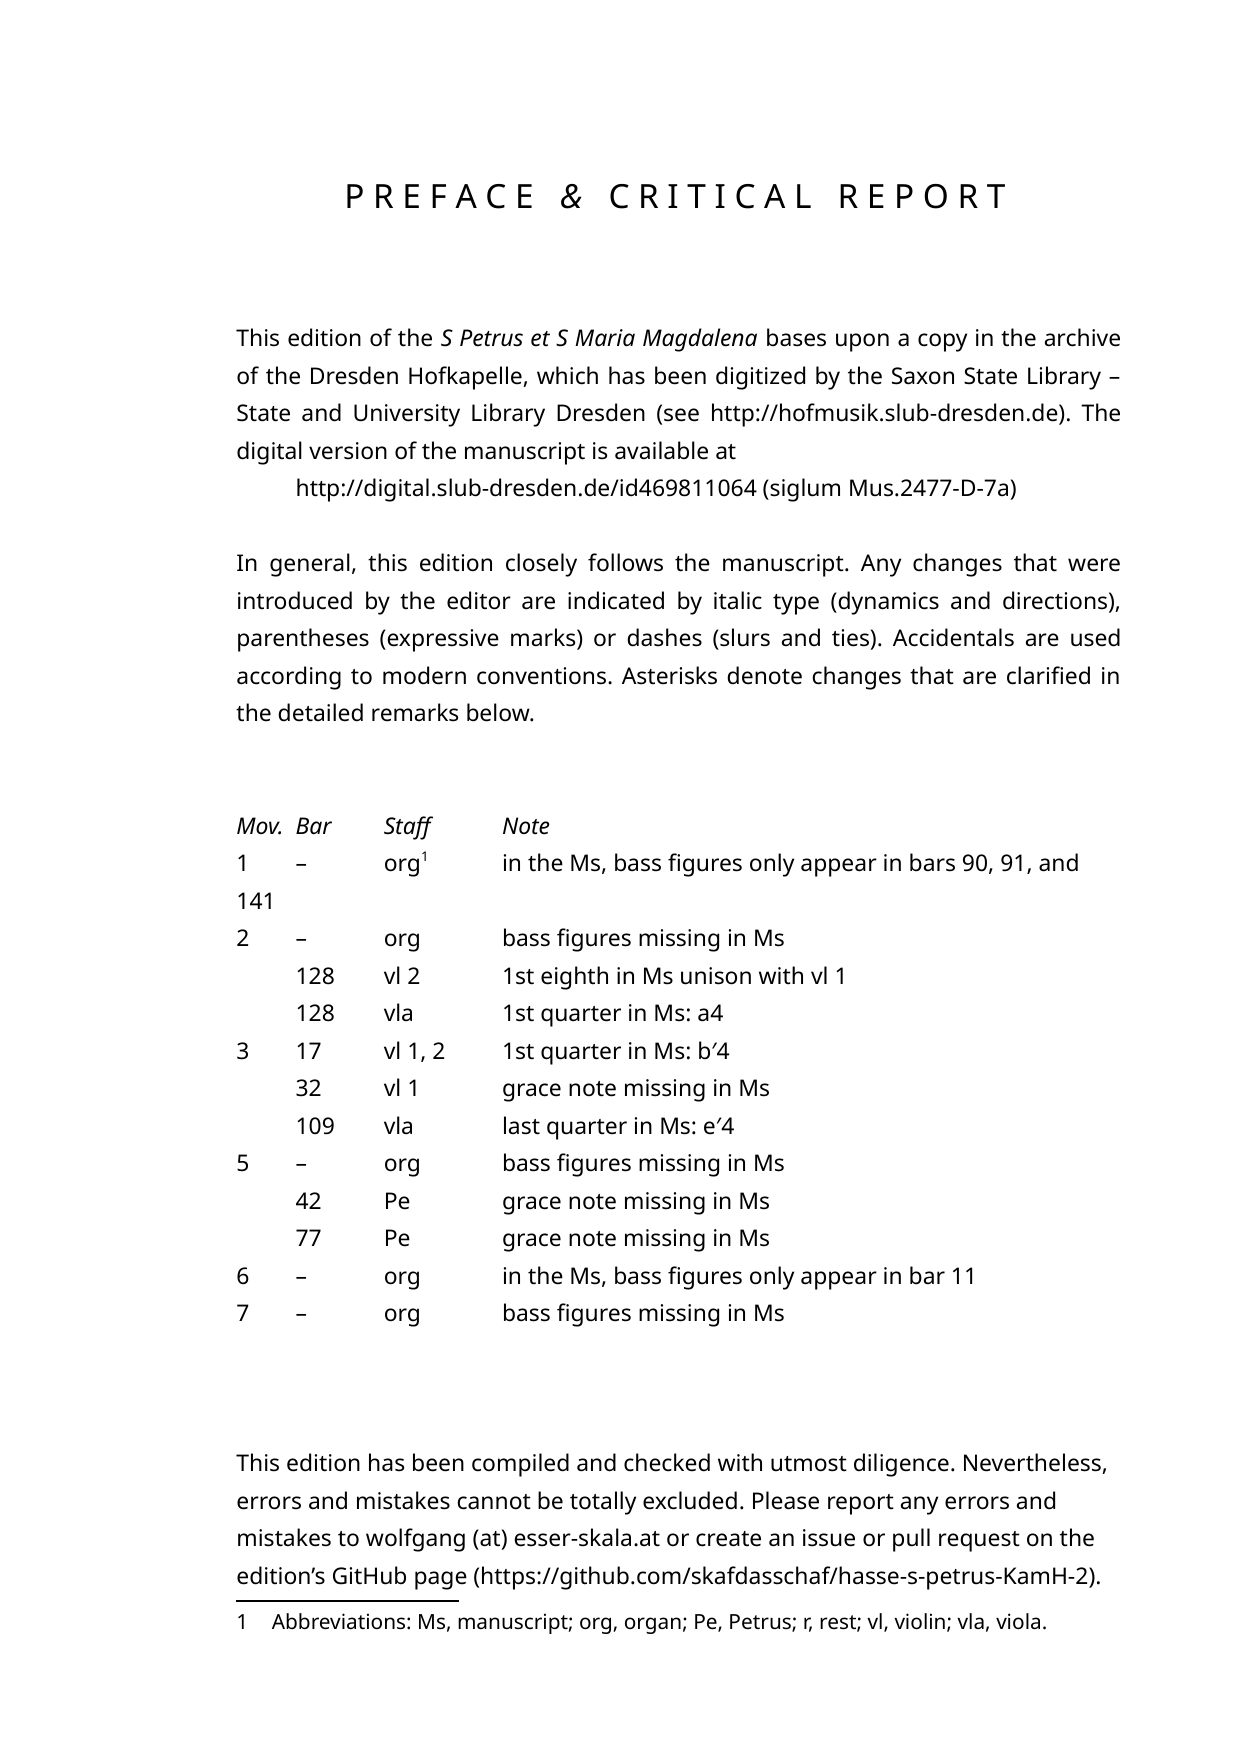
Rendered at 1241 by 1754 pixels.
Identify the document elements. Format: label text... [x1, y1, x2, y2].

text Mov. Bar Staff Note 1 – org in the Ms, bass figures only appear in bars 90, 91, and 141 2 – org bass figures missing in Ms 128 vl 2 1st eighth in Ms unison with vl 1 128 vla 1st quarter in Ms: a4 3 17 vl 1, 2 1st quarter in Ms: b′4 32 vl 1 grace note missing in Ms 109 vla last quarter in Ms: e′4 5 – org bass figures missing in Ms 42 Pe grace note missing in Ms 77 Pe grace note missing in Ms 6 – org in the Ms, bass figures only appear in bar 11 7 – org bass figures missing in Ms This edition has been compiled and checked with utmost diligence. Nevertheless, errors and mistakes cannot be totally excluded. Please report any errors and mistakes to wolfgang (at) esser-skala.at or create an issue or pull request on the edition’s GitHub page (https://github.com/skafdasschaf/hasse-s-petrus-KamH-2). [236, 810, 1122, 1591]
text In general, this edition closely follows the manuscript. Any changes that were introduced by the editor are indicated by italic type (dynamics and directions), parentheses (expressive marks) or dashes (slurs and ties). Accidentals are used according to modern conventions. Asterisks denote changes that are clarified in the detailed remarks below. [236, 547, 1122, 729]
text P R E F A C E & C R I T I C A L R E P O R T [236, 173, 1122, 218]
text http://digital.slub-dresden.de/id469811064 (siglum Mus.2477-D-7a) [236, 472, 1122, 504]
text Abbreviations: Ms, manuscript; org, organ; Pe, Petrus; r, rest; vl, violin; vla, viola. [236, 1607, 1122, 1636]
text This edition of the S Petrus et S Maria Magdalena bases upon a copy in the archive of the Dresden Hofkapelle, which has been digitized by the Saxon State Library – State and University Library Dresden (see http://hofmusik.slub-dresden.de). The digital version of the manuscript is available at [236, 322, 1122, 466]
